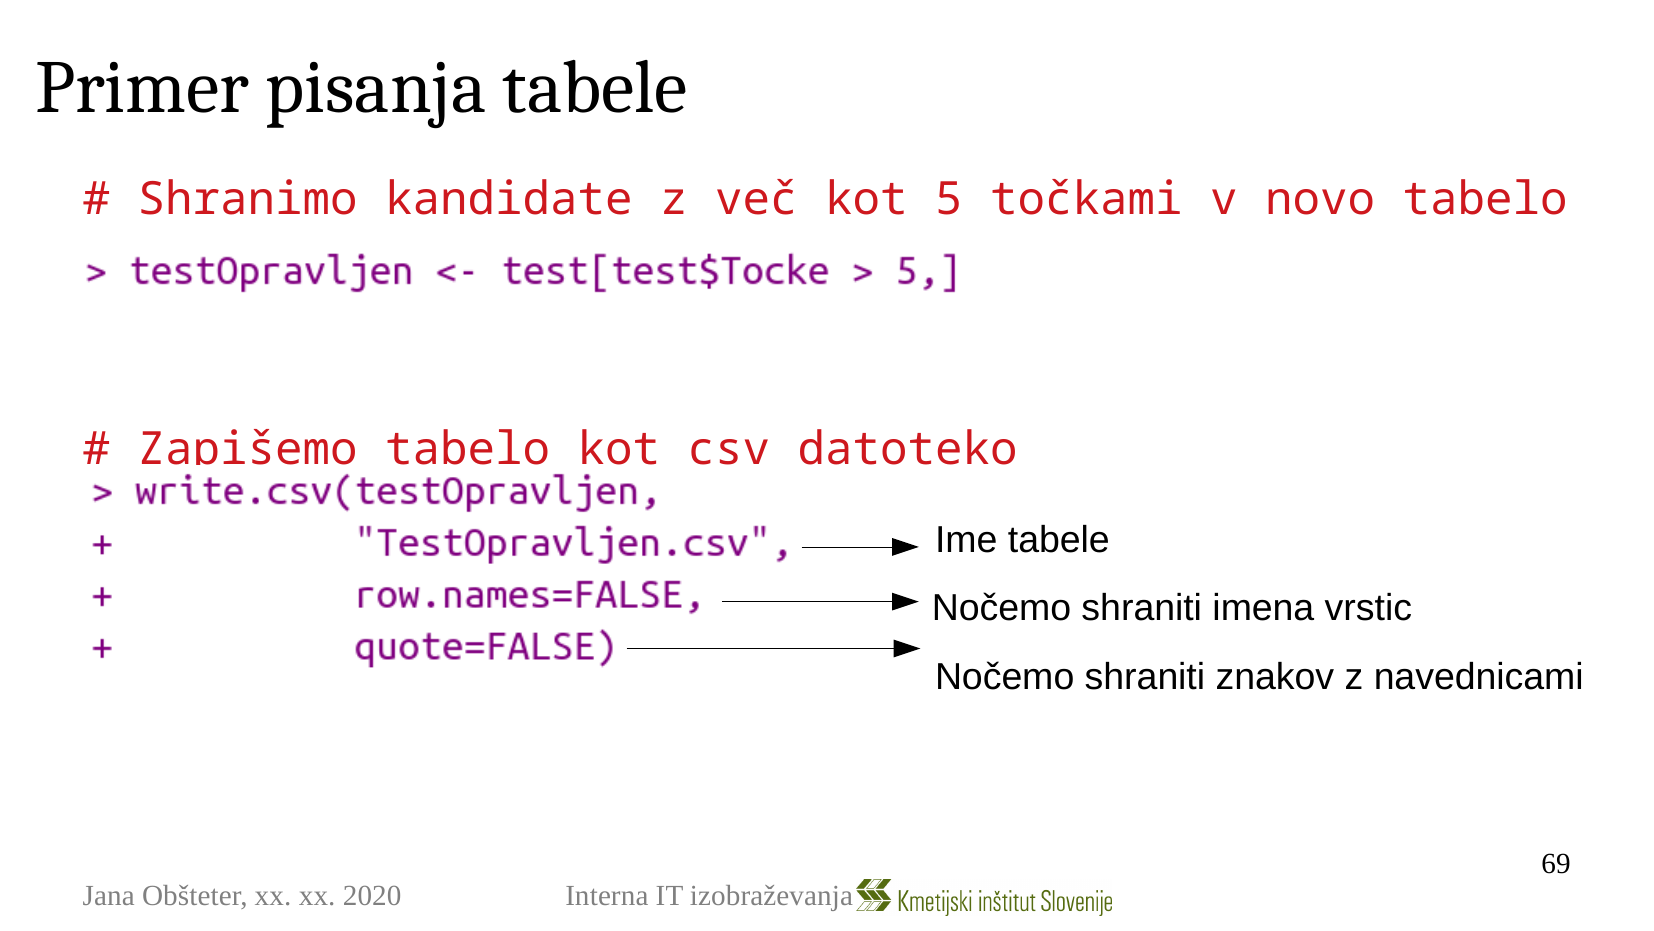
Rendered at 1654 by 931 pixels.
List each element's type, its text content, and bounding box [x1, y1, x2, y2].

picture [79, 465, 821, 688]
picture [856, 879, 1112, 916]
list # Shranimo kandidate z več kot 5 točkami v novo tabelo # Zapišemo tabelo kot csv datoteko [82, 165, 1642, 827]
text_box Nočemo shraniti znakov z navednicami [920, 648, 1627, 706]
text_box Nočemo shraniti imena vrstic [917, 578, 1583, 636]
title Primer pisanja tabele [35, 21, 1524, 154]
text_box Ime tabele [920, 511, 1366, 568]
picture [79, 243, 977, 297]
